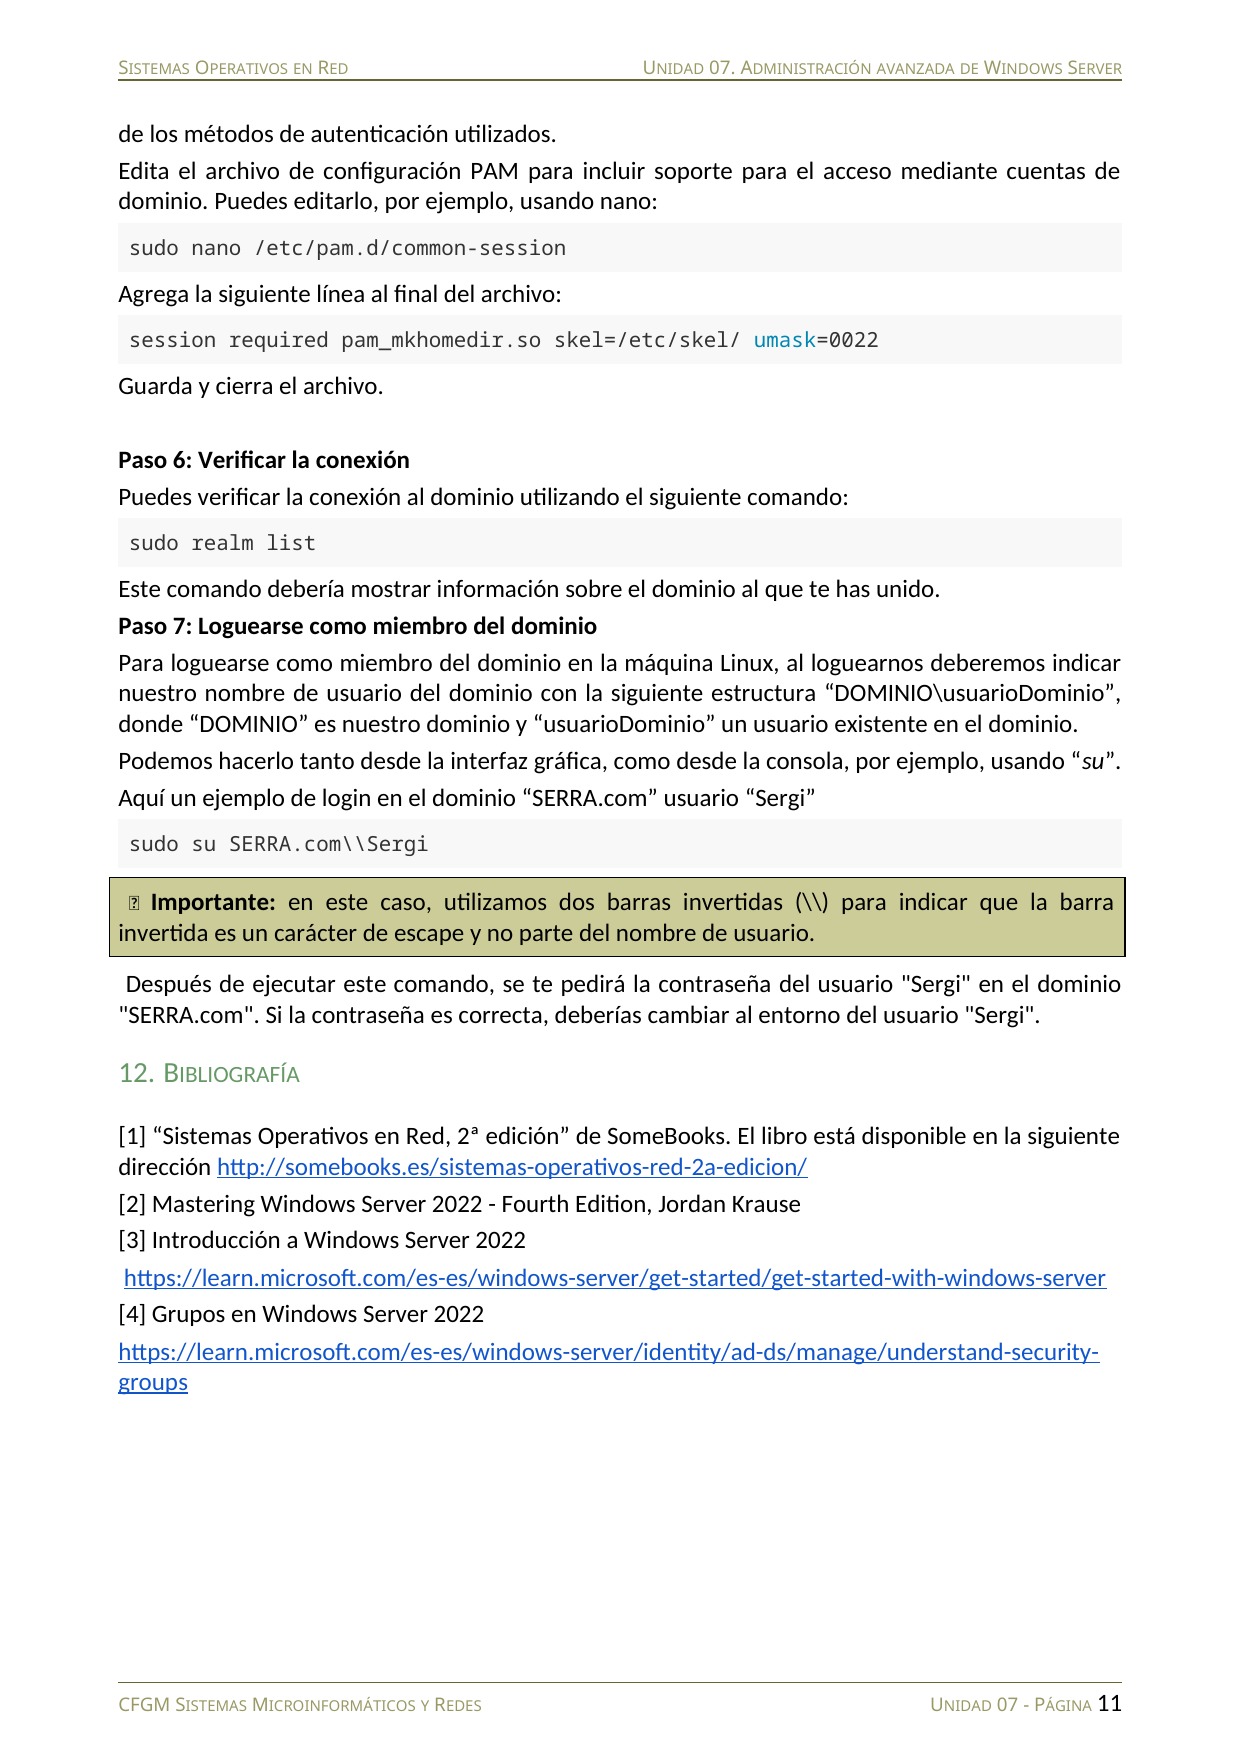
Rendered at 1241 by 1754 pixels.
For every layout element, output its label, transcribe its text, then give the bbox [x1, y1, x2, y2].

text Paso 6: Verificar la conexión [118, 444, 1122, 474]
text Agrega la siguiente línea al final del archivo: [118, 278, 1122, 308]
text https://learn.microsoft.com/es-es/windows-server/identity/ad-ds/manage/understand-security-groups [118, 1336, 1122, 1397]
text Aquí un ejemplo de login en el dominio “SERRA.com” usuario “Sergi” [118, 782, 1122, 812]
text [2] Mastering Windows Server 2022 - Fourth Edition, Jordan Krause [118, 1188, 1122, 1218]
table_header sudo realm list [118, 518, 1122, 567]
text Podemos hacerlo tanto desde la interfaz gráfica, como desde la consola, por ejemplo, usando “su”. [118, 745, 1122, 776]
text Puedes verificar la conexión al dominio utilizando el siguiente comando: [118, 481, 1122, 511]
text [4] Grupos en Windows Server 2022 [118, 1299, 1122, 1329]
text Para loguearse como miembro del dominio en la máquina Linux, al loguearnos deberemos indicar nuestro nombre de usuario del dominio con la siguiente estructura “DOMINIO\usuarioDominio”, donde “DOMINIO” es nuestro dominio y “usuarioDominio” un usuario existente en el dominio. [118, 647, 1122, 738]
text Este comando debería mostrar información sobre el dominio al que te has unido. [118, 573, 1122, 603]
text Guarda y cierra el archivo. [118, 370, 1122, 400]
text 📖 Importante: en este caso, utilizamos dos barras invertidas (\\) para indicar que la barra invertida es un carácter de escape y no parte del nombre de usuario. [110, 878, 1124, 956]
table_header session required pam_mkhomedir.so skel=/etc/skel/ umask=0022 [118, 315, 1122, 364]
text [3] Introducción a Windows Server 2022 [118, 1225, 1122, 1255]
text https://learn.microsoft.com/es-es/windows-server/get-started/get-started-with-windows-server [118, 1262, 1122, 1292]
text [1] “Sistemas Operativos en Red, 2ª edición” de SomeBooks. El libro está disponible en la siguiente dirección http://somebooks.es/sistemas-operativos-red-2a-edicion/ [118, 1120, 1122, 1181]
table_header sudo su SERRA.com\\Sergi [118, 819, 1122, 868]
text de los métodos de autenticación utilizados. [118, 118, 1122, 148]
text Después de ejecutar este comando, se te pedirá la contraseña del usuario "Sergi" en el dominio "SERRA.com". Si la contraseña es correcta, deberías cambiar al entorno del usuario "Sergi". [118, 969, 1122, 1030]
text Paso 7: Loguearse como miembro del dominio [118, 610, 1122, 641]
text Edita el archivo de configuración PAM para incluir soporte para el acceso mediante cuentas de dominio. Puedes editarlo, por ejemplo, usando nano: [118, 155, 1122, 216]
subtitle Bibliografía [118, 1054, 1122, 1090]
table_header sudo nano /etc/pam.d/common-session [118, 223, 1122, 272]
